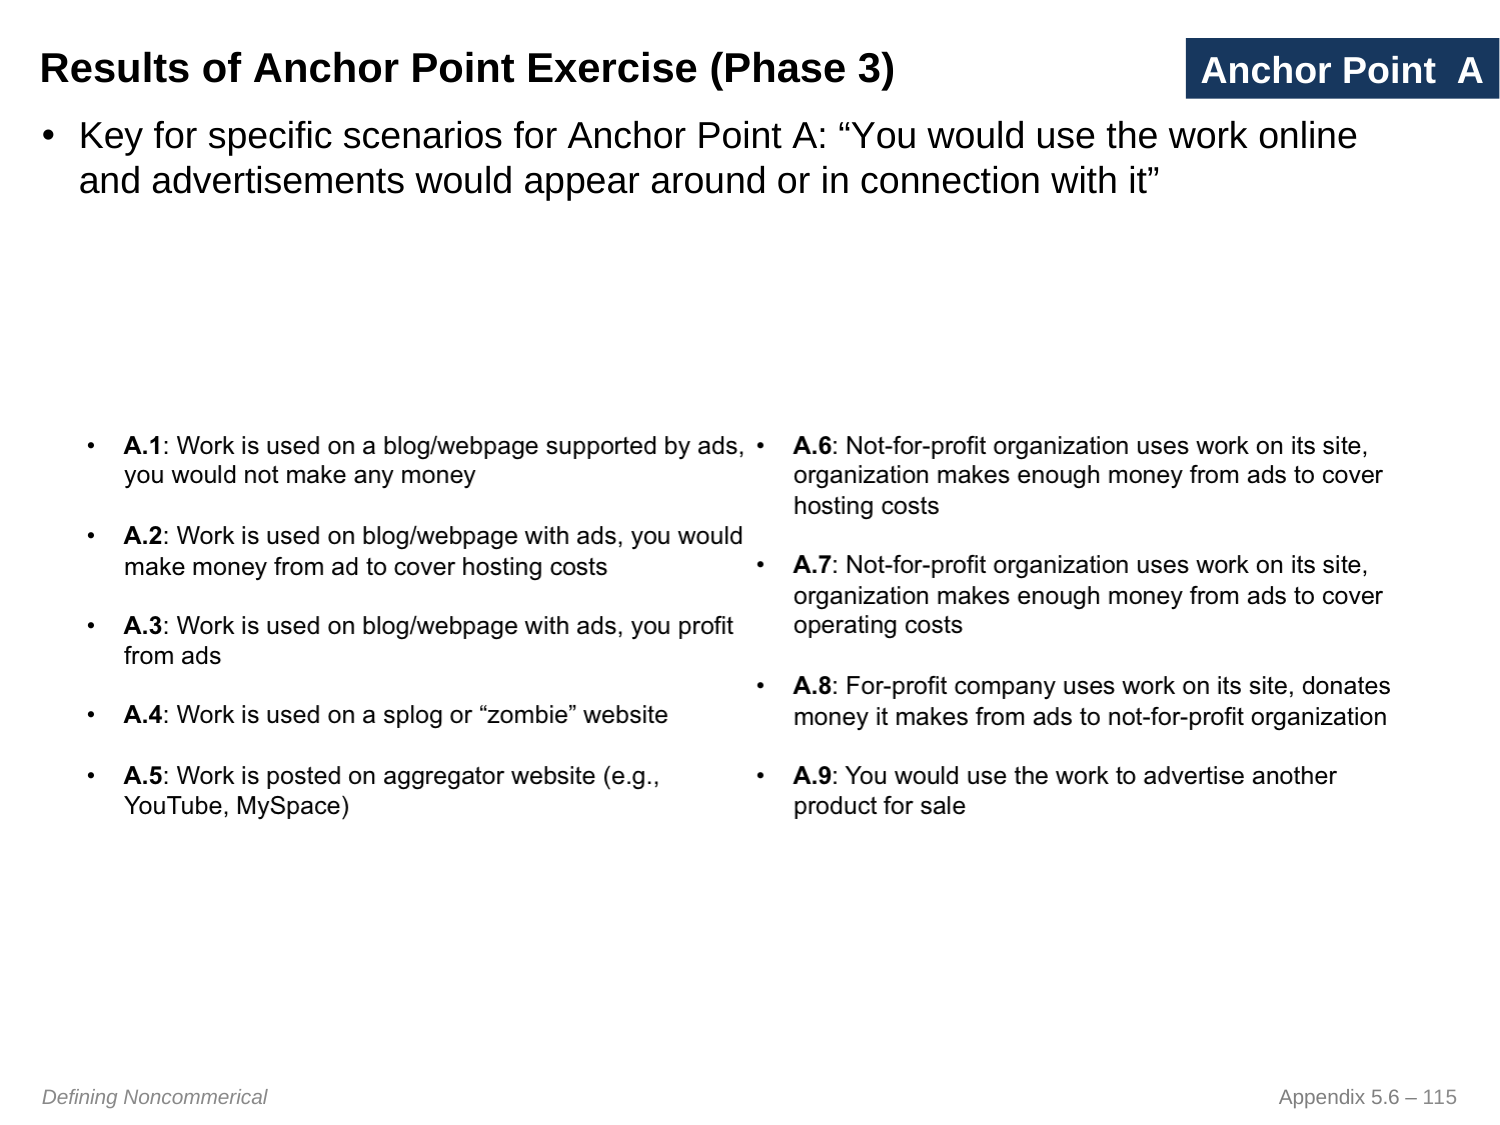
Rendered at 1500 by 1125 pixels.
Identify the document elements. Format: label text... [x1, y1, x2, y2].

text_box Defining Noncommerical [27, 1066, 503, 1125]
picture [71, 420, 1443, 831]
text_box Anchor Point A [1185, 38, 1500, 99]
text_box Results of Anchor Point Exercise (Phase 3) [24, 27, 1288, 110]
text_box Key for specific scenarios for Anchor Point A: “You would use the work online and advertisements would appear around or in connection with it” [27, 103, 1382, 210]
text_box Appendix 5.6 – <number> [1121, 1066, 1472, 1125]
